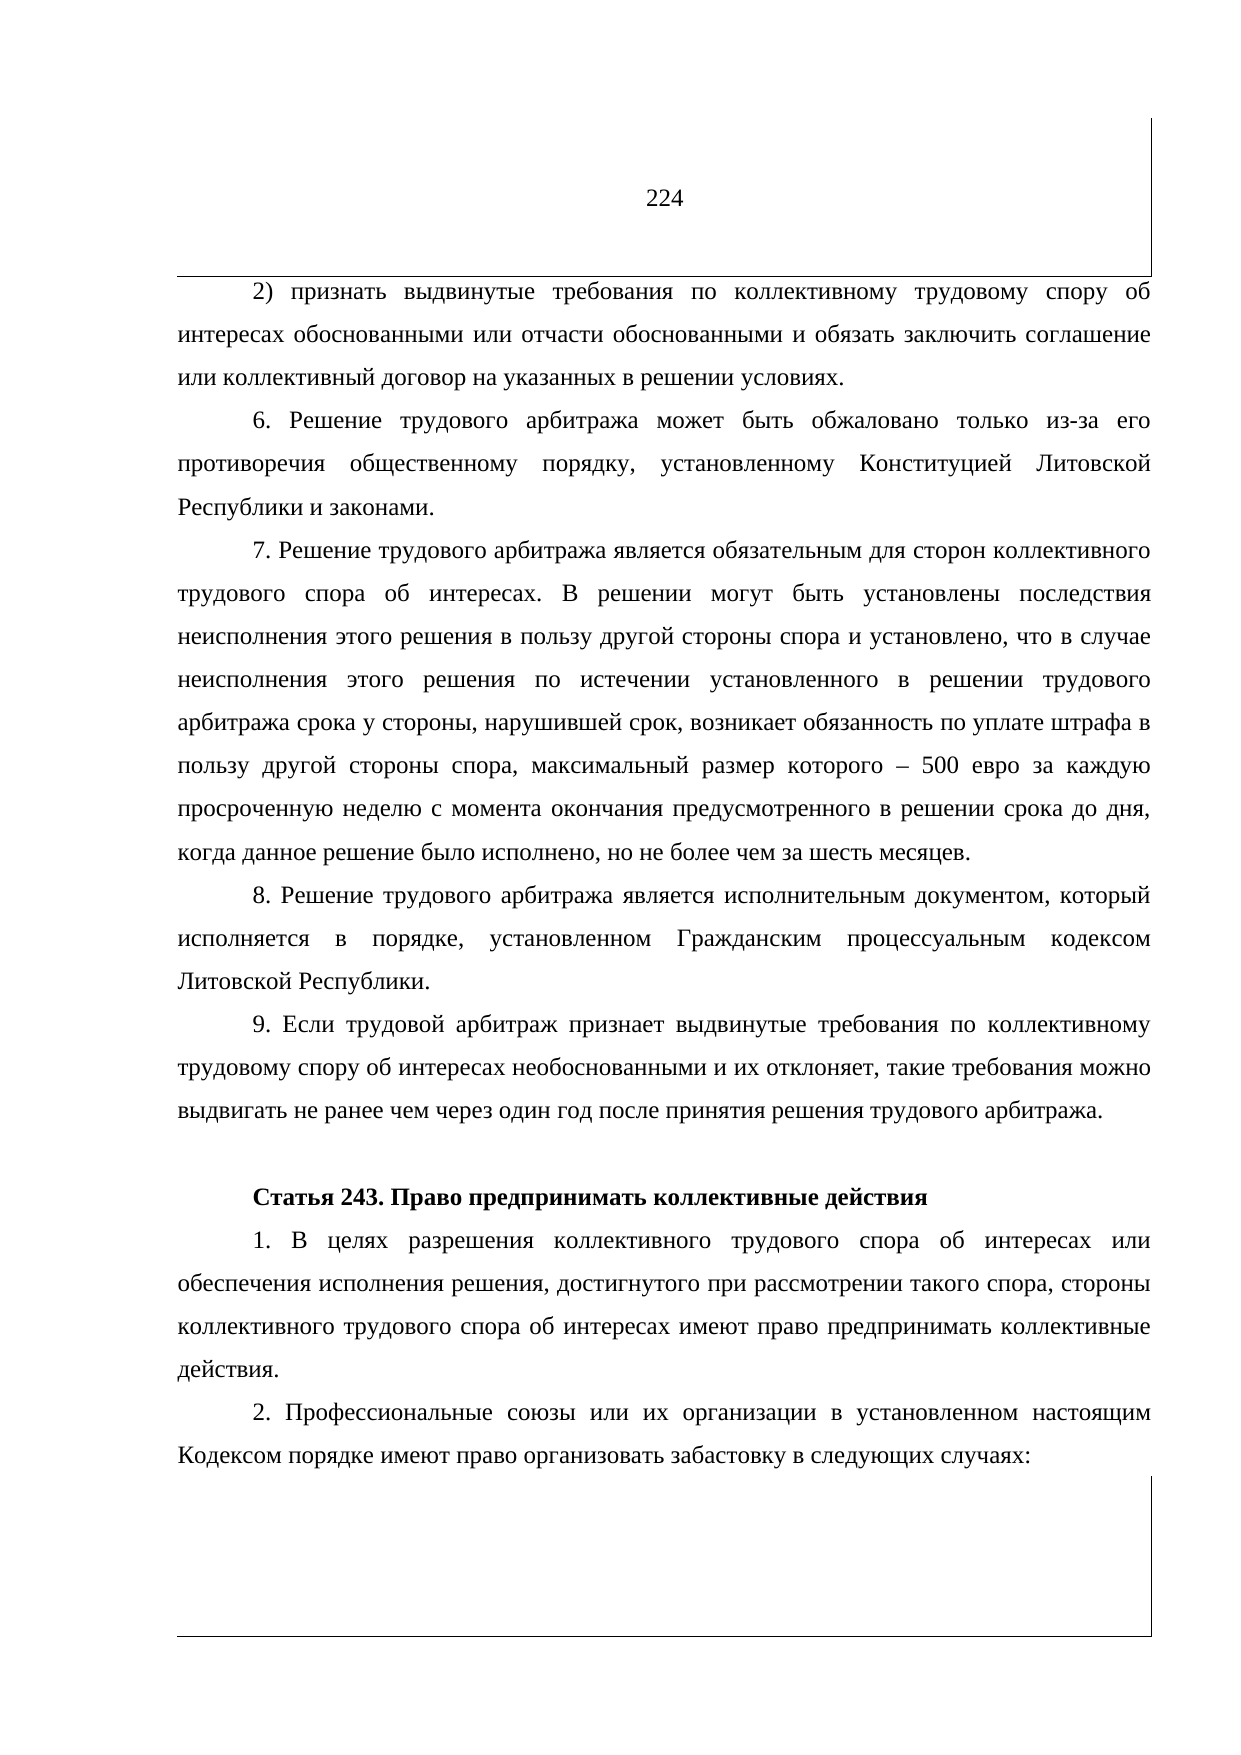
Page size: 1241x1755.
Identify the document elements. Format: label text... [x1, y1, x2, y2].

text Статья 243. Право предпринимать коллективные действия [177, 1182, 1152, 1210]
text 1. В целях разрешения коллективного трудового спора об интересах или обеспечения исполнения решения, достигнутого при рассмотрении такого спора, стороны коллективного трудового спора об интересах имеют право предпринимать коллективные действия. [177, 1225, 1152, 1383]
text 2) признать выдвинутые требования по коллективному трудовому спору об интересах обоснованными или отчасти обоснованными и обязать заключить соглашение или коллективный договор на указанных в решении условиях. [177, 276, 1152, 391]
text 6. Решение трудового арбитража может быть обжаловано только из-за его противоречия общественному порядку, установленному Конституцией Литовской Республики и законами. [177, 405, 1152, 520]
text 8. Решение трудового арбитража является исполнительным документом, который исполняется в порядке, установленном Гражданским процессуальным кодексом Литовской Республики. [177, 880, 1152, 995]
text 7. Решение трудового арбитража является обязательным для сторон коллективного трудового спора об интересах. В решении могут быть установлены последствия неисполнения этого решения в пользу другой стороны спора и установлено, что в случае неисполнения этого решения по истечении установленного в решении трудового арбитража срока у стороны, нарушившей срок, возникает обязанность по уплате штрафа в пользу другой стороны спора, максимальный размер которого – 500 евро за каждую просроченную неделю с момента окончания предусмотренного в решении срока до дня, когда данное решение было исполнено, но не более чем за шесть месяцев. [177, 535, 1152, 865]
text 9. Если трудовой арбитраж признает выдвинутые требования по коллективному трудовому спору об интересах необоснованными и их отклоняет, такие требования можно выдвигать не ранее чем через один год после принятия решения трудового арбитража. [177, 1009, 1152, 1124]
text 2. Профессиональные союзы или их организации в установленном настоящим Кодексом порядке имеют право организовать забастовку в следующих случаях: [177, 1397, 1152, 1469]
